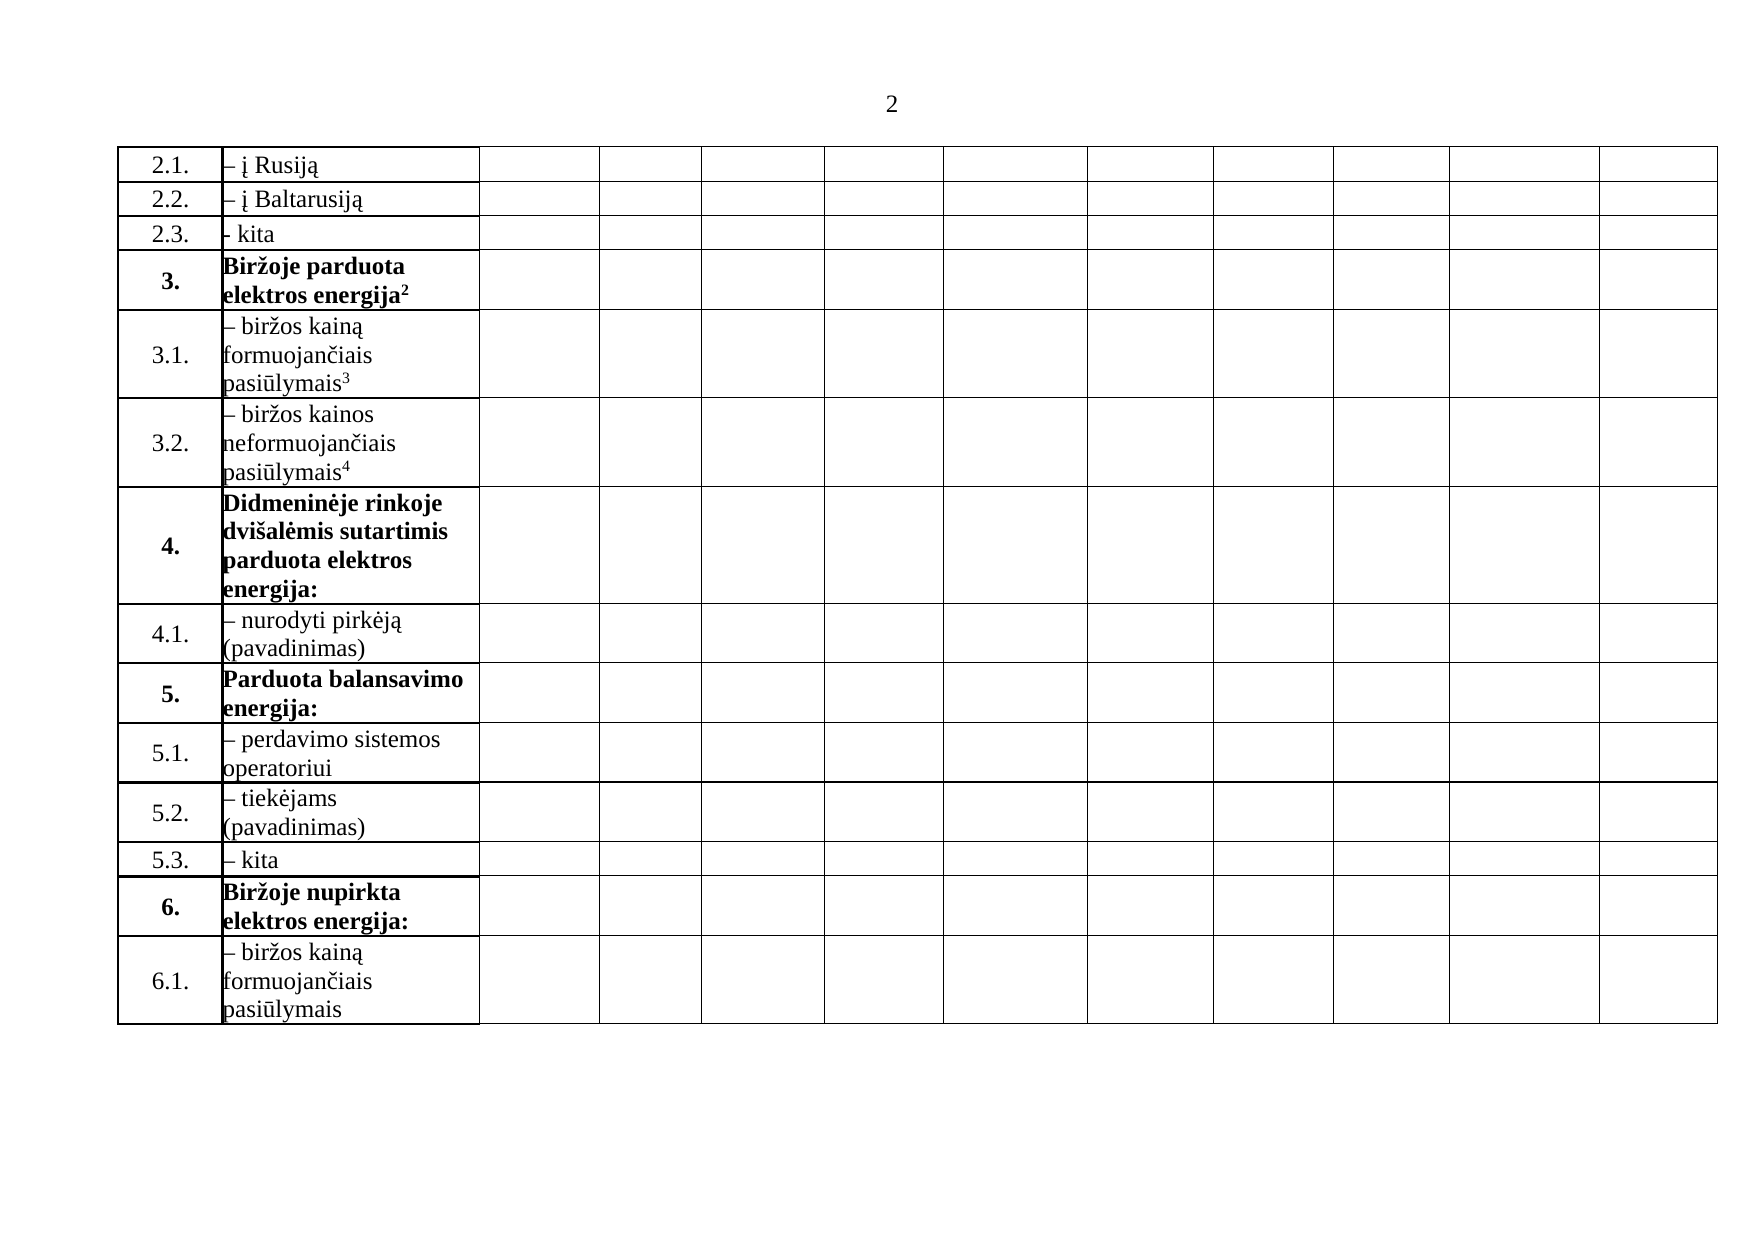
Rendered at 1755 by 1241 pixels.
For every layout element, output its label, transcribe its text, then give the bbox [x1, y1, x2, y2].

table_cell – biržos kainos neformuojančiais pasiūlymais4 [224, 399, 479, 486]
table_cell [1334, 182, 1449, 215]
table_cell [1334, 310, 1449, 397]
table_cell [702, 842, 824, 875]
table_cell [1214, 216, 1333, 249]
table_cell [1600, 842, 1717, 875]
table_cell [1334, 147, 1449, 181]
table_cell [825, 147, 943, 181]
table_cell 5. [119, 664, 221, 722]
table_cell 5.3. [119, 843, 221, 875]
table_cell [600, 147, 701, 181]
table_cell 2.1. [119, 148, 221, 181]
table_cell [600, 842, 701, 875]
table_cell [600, 936, 701, 1023]
table_cell [944, 216, 1087, 249]
table_cell [944, 842, 1087, 875]
table_cell [1088, 487, 1213, 603]
table_cell [1334, 842, 1449, 875]
table_cell – biržos kainą formuojančiais pasiūlymais3 [224, 311, 479, 397]
table_cell [1600, 487, 1717, 603]
table_cell [1334, 216, 1449, 249]
table_cell Parduota balansavimo energija: [224, 664, 479, 722]
table_cell 3.2. [119, 399, 221, 486]
table_cell [1214, 876, 1333, 935]
table_cell [1214, 250, 1333, 309]
table_cell [825, 876, 943, 935]
table_cell [480, 783, 599, 841]
table_cell 4.1. [119, 605, 221, 662]
table_cell [825, 723, 943, 781]
table_cell [1450, 842, 1599, 875]
table_cell 6. [119, 878, 221, 935]
table_cell [702, 250, 824, 309]
table_cell [1450, 216, 1599, 249]
table_cell [1334, 783, 1449, 841]
table_cell [480, 723, 599, 781]
table_cell [825, 182, 943, 215]
table_cell [944, 604, 1087, 662]
table_cell [600, 723, 701, 781]
table_cell [702, 604, 824, 662]
table_cell Biržoje nupirkta elektros energija: [224, 878, 479, 935]
table_cell [1600, 398, 1717, 486]
table_cell – kita [224, 843, 479, 875]
table_cell [1600, 723, 1717, 781]
table_cell [600, 663, 701, 722]
table_cell – nurodyti pirkėją (pavadinimas) [224, 605, 479, 662]
table_cell [1600, 783, 1717, 841]
table_cell [600, 250, 701, 309]
table_cell [480, 604, 599, 662]
table_cell [480, 310, 599, 397]
table_cell [702, 936, 824, 1023]
table_cell [1334, 723, 1449, 781]
table_cell [944, 876, 1087, 935]
table_cell – biržos kainą formuojančiais pasiūlymais [224, 937, 479, 1023]
table_cell [1334, 398, 1449, 486]
table_cell [944, 936, 1087, 1023]
table_cell [825, 250, 943, 309]
table_cell 2.3. [119, 217, 221, 249]
table_cell [825, 398, 943, 486]
table_cell [1214, 604, 1333, 662]
table_cell [600, 783, 701, 841]
table_cell [1334, 876, 1449, 935]
table_cell [480, 876, 599, 935]
table_cell [1214, 783, 1333, 841]
table_cell [825, 604, 943, 662]
table_cell [1088, 604, 1213, 662]
table_cell [702, 663, 824, 722]
table_cell [1450, 936, 1599, 1023]
table_cell [702, 147, 824, 181]
table_cell [600, 398, 701, 486]
table_cell [825, 487, 943, 603]
table_cell [1088, 147, 1213, 181]
table_cell [480, 398, 599, 486]
table_cell [480, 936, 599, 1023]
table_cell [1600, 250, 1717, 309]
table_cell [1334, 487, 1449, 603]
table_cell [480, 147, 599, 181]
table_cell – į Rusiją [224, 148, 479, 181]
table_cell [1450, 182, 1599, 215]
table_cell 4. [119, 488, 221, 603]
table_cell [1214, 936, 1333, 1023]
table_cell [600, 216, 701, 249]
table_cell [1450, 663, 1599, 722]
table_cell [1450, 876, 1599, 935]
table_cell [944, 783, 1087, 841]
table_cell 5.1. [119, 724, 221, 781]
table_cell – perdavimo sistemos operatoriui [224, 724, 479, 781]
table_cell [480, 250, 599, 309]
table_cell [944, 663, 1087, 722]
table_cell [702, 783, 824, 841]
table_cell [1600, 182, 1717, 215]
table_cell [944, 487, 1087, 603]
table_cell [825, 842, 943, 875]
table_cell [1450, 250, 1599, 309]
table_cell [600, 310, 701, 397]
table_cell [944, 250, 1087, 309]
table_cell [1334, 663, 1449, 722]
table_cell [944, 182, 1087, 215]
table_cell [825, 310, 943, 397]
table_cell [1088, 842, 1213, 875]
table_cell [1088, 663, 1213, 722]
table_cell [702, 216, 824, 249]
table_cell [480, 216, 599, 249]
table_cell [1600, 663, 1717, 722]
table_cell [1600, 876, 1717, 935]
table_cell [600, 182, 701, 215]
table_cell [944, 310, 1087, 397]
table_cell [825, 936, 943, 1023]
table_cell [1450, 310, 1599, 397]
table_cell [825, 663, 943, 722]
table_cell [1088, 310, 1213, 397]
table_cell [1214, 182, 1333, 215]
table_cell [1088, 250, 1213, 309]
table_cell [1600, 310, 1717, 397]
table_cell [702, 182, 824, 215]
table_cell [944, 147, 1087, 181]
table_cell [480, 663, 599, 722]
table_cell [702, 487, 824, 603]
table_cell [480, 842, 599, 875]
table_cell [702, 398, 824, 486]
table_cell [1450, 487, 1599, 603]
table_cell [1450, 147, 1599, 181]
table_cell 3.1. [119, 311, 221, 397]
table_cell [1088, 216, 1213, 249]
table_cell [1334, 250, 1449, 309]
table_cell [1600, 147, 1717, 181]
table_cell [702, 876, 824, 935]
table_cell [1450, 604, 1599, 662]
table_cell [1088, 936, 1213, 1023]
table_cell – į Baltarusiją [224, 183, 479, 215]
table_cell 3. [119, 251, 221, 309]
table_cell [1450, 783, 1599, 841]
table_cell [1450, 398, 1599, 486]
table_cell [1600, 216, 1717, 249]
table_cell [825, 783, 943, 841]
table_cell [1214, 310, 1333, 397]
table_cell [1600, 936, 1717, 1023]
table_cell [1600, 604, 1717, 662]
table_cell Didmeninėje rinkoje dvišalėmis sutartimis parduota elektros energija: [224, 488, 479, 603]
table_cell Biržoje parduota elektros energija2 [224, 251, 479, 309]
table_cell [480, 487, 599, 603]
table_cell [1088, 398, 1213, 486]
table_cell [1088, 783, 1213, 841]
table_cell [1214, 147, 1333, 181]
table_cell [1214, 842, 1333, 875]
table_cell [1088, 876, 1213, 935]
table_cell 6.1. [119, 937, 221, 1023]
table_cell 5.2. [119, 784, 221, 841]
table_cell [600, 876, 701, 935]
table_cell [825, 216, 943, 249]
table_cell [702, 723, 824, 781]
table_cell [702, 310, 824, 397]
table_cell [1214, 723, 1333, 781]
table_cell [1088, 182, 1213, 215]
table_cell [600, 604, 701, 662]
table_cell [1214, 398, 1333, 486]
table_cell [480, 182, 599, 215]
table_cell [1214, 487, 1333, 603]
table_cell [600, 487, 701, 603]
table_cell [944, 398, 1087, 486]
table_cell [1334, 604, 1449, 662]
table_cell – tiekėjams (pavadinimas) [224, 784, 479, 841]
table_cell [944, 723, 1087, 781]
table_cell [1088, 723, 1213, 781]
table_cell - kita [224, 217, 479, 249]
table_cell [1450, 723, 1599, 781]
table_cell [1334, 936, 1449, 1023]
table_cell 2.2. [119, 183, 221, 215]
table_cell [1214, 663, 1333, 722]
